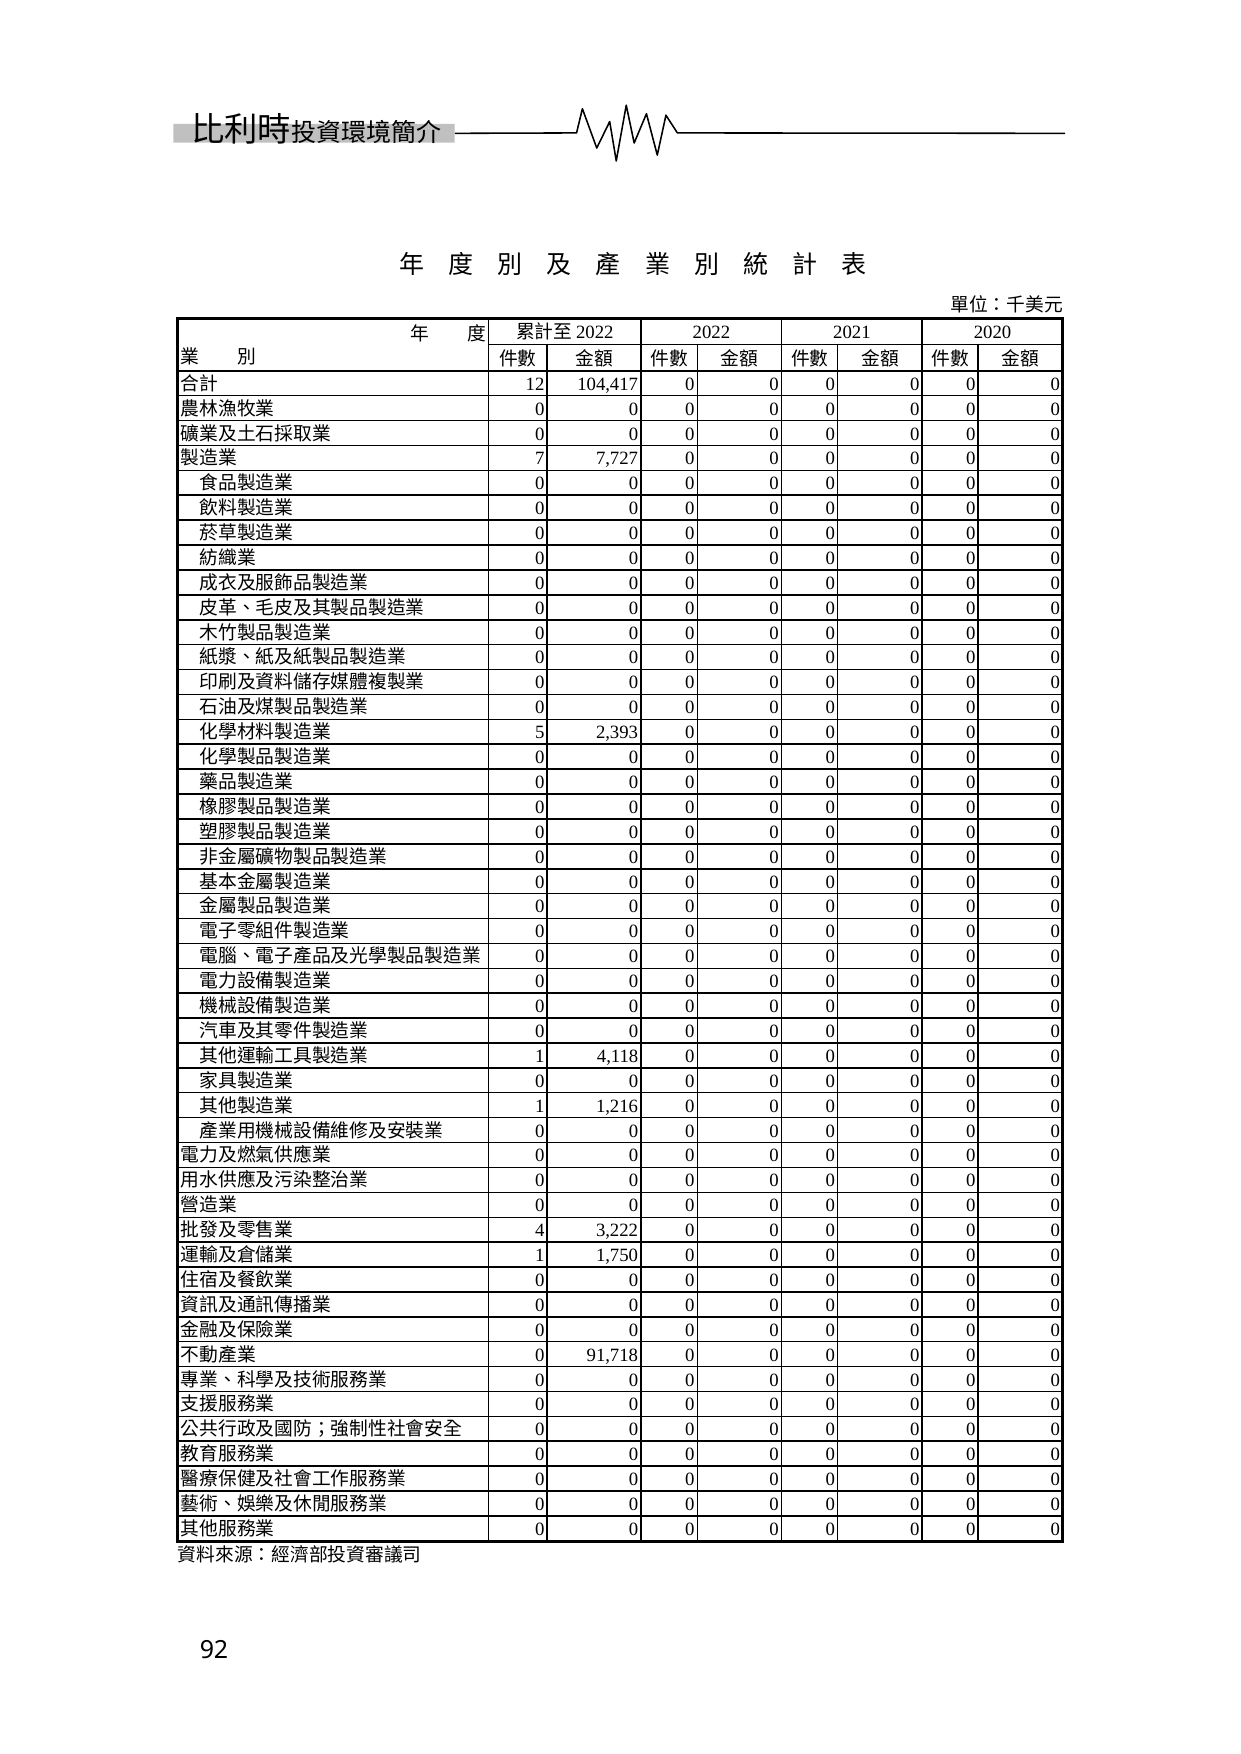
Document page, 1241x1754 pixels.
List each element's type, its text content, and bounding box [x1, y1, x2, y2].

table_cell 0 [979, 1118, 1061, 1142]
table_cell 0 [698, 969, 781, 992]
table_cell 0 [782, 446, 837, 469]
table_cell 2,393 [548, 720, 640, 743]
table_cell 0 [698, 1243, 781, 1266]
table_header 2021 [782, 320, 921, 343]
table_cell 0 [782, 1417, 837, 1440]
table_cell 0 [838, 1417, 921, 1440]
table_cell 0 [548, 546, 640, 569]
table_cell 0 [782, 770, 837, 793]
table_cell 0 [782, 621, 837, 644]
table_header 累計至2022 [489, 320, 640, 343]
table_cell 0 [548, 1069, 640, 1092]
table_cell 0 [489, 596, 546, 619]
table_cell 0 [548, 670, 640, 693]
table_cell 0 [838, 546, 921, 569]
table_cell 0 [642, 1467, 697, 1490]
table_cell 0 [782, 1467, 837, 1490]
table_cell 0 [979, 969, 1061, 992]
table_cell 0 [489, 894, 546, 918]
table_cell 0 [782, 1268, 837, 1291]
table_cell 0 [489, 1118, 546, 1142]
table_cell 0 [838, 1442, 921, 1465]
table_cell 合計 [179, 372, 488, 395]
table_cell 0 [838, 1367, 921, 1391]
table_cell 0 [979, 446, 1061, 469]
table_cell 0 [838, 919, 921, 942]
table_cell 0 [838, 1318, 921, 1341]
table_cell 塑膠製品製造業 [179, 820, 488, 843]
table_cell 0 [698, 1044, 781, 1067]
table_cell 0 [642, 695, 697, 718]
table_cell 0 [698, 1517, 781, 1540]
table_cell 0 [642, 1392, 697, 1416]
table_cell 0 [838, 1168, 921, 1191]
table_cell 0 [698, 1193, 781, 1216]
table_cell 0 [923, 1417, 977, 1440]
table_cell 0 [489, 1193, 546, 1216]
table_cell 金融及保險業 [179, 1318, 488, 1341]
table_cell 菸草製造業 [179, 521, 488, 544]
table_cell 0 [979, 596, 1061, 619]
table_cell 0 [489, 820, 546, 843]
table_cell 0 [782, 894, 837, 918]
table_cell 0 [923, 372, 977, 395]
table_cell 0 [979, 1218, 1061, 1241]
table_cell 0 [979, 621, 1061, 644]
table_cell 0 [979, 546, 1061, 569]
table_cell 電力設備製造業 [179, 969, 488, 992]
table_cell 0 [782, 421, 837, 444]
table_cell 0 [923, 621, 977, 644]
table_cell 0 [642, 372, 697, 395]
table_cell 0 [698, 1143, 781, 1167]
table_cell 製造業 [179, 446, 488, 469]
table_cell 0 [838, 969, 921, 992]
table_cell 0 [698, 1093, 781, 1117]
table_cell 0 [782, 521, 837, 544]
table_cell 0 [979, 396, 1061, 420]
table_cell 0 [489, 421, 546, 444]
table_cell 0 [698, 1367, 781, 1391]
table_cell 1,216 [548, 1093, 640, 1117]
table_cell 0 [698, 1069, 781, 1092]
table_cell 皮革、毛皮及其製品製造業 [179, 596, 488, 619]
table_cell 0 [782, 1293, 837, 1316]
table_cell 0 [698, 471, 781, 494]
table_cell 0 [489, 770, 546, 793]
table_cell 0 [548, 994, 640, 1017]
table_cell 0 [698, 1442, 781, 1465]
table_cell 0 [489, 695, 546, 718]
table_cell 0 [642, 994, 697, 1017]
table_cell 0 [642, 1417, 697, 1440]
table_cell 0 [838, 1069, 921, 1092]
table_cell 1 [489, 1093, 546, 1117]
table_cell 0 [782, 372, 837, 395]
table_cell 0 [838, 1467, 921, 1490]
table_cell 0 [642, 770, 697, 793]
table_header 年 度 業 別 [179, 320, 488, 370]
table_cell 0 [782, 1143, 837, 1167]
table_cell 0 [489, 1367, 546, 1391]
table_cell 0 [979, 720, 1061, 743]
table_cell 0 [489, 745, 546, 768]
table_cell 0 [782, 820, 837, 843]
table_cell 0 [979, 1168, 1061, 1191]
table_cell 0 [923, 496, 977, 519]
table_cell 基本金屬製造業 [179, 870, 488, 893]
table_cell 0 [642, 546, 697, 569]
table_cell 0 [782, 1442, 837, 1465]
table_cell 藥品製造業 [179, 770, 488, 793]
table_cell 0 [489, 1019, 546, 1042]
table_cell 支援服務業 [179, 1392, 488, 1416]
table_cell 橡膠製品製造業 [179, 795, 488, 818]
table_cell 0 [838, 521, 921, 544]
table_cell 非金屬礦物製品製造業 [179, 845, 488, 868]
table_cell 0 [642, 745, 697, 768]
table_cell 0 [698, 770, 781, 793]
table_cell 0 [548, 770, 640, 793]
table_cell 0 [489, 621, 546, 644]
table_cell 0 [782, 1044, 837, 1067]
table_cell 0 [489, 1417, 546, 1440]
table_cell 0 [698, 621, 781, 644]
table_cell 0 [782, 1243, 837, 1266]
table_cell 0 [782, 919, 837, 942]
table_cell 0 [923, 720, 977, 743]
table_cell 0 [923, 1492, 977, 1515]
table_cell 0 [923, 1517, 977, 1540]
table_cell 0 [923, 1069, 977, 1092]
table_cell 0 [782, 596, 837, 619]
table_cell 0 [838, 720, 921, 743]
table_cell 4 [489, 1218, 546, 1241]
table_cell 0 [548, 745, 640, 768]
table_cell 0 [979, 1442, 1061, 1465]
table_cell 0 [642, 1118, 697, 1142]
table_cell 0 [698, 1417, 781, 1440]
table_cell 0 [642, 919, 697, 942]
table_cell 0 [489, 1143, 546, 1167]
table_cell 0 [923, 1168, 977, 1191]
table_cell 0 [782, 1069, 837, 1092]
table_cell 0 [698, 1293, 781, 1316]
table_cell 0 [489, 1392, 546, 1416]
table_cell 104,417 [548, 372, 640, 395]
table_cell 0 [548, 919, 640, 942]
table_cell 0 [548, 1492, 640, 1515]
table_cell 0 [548, 645, 640, 669]
table_cell 件數 [489, 345, 546, 370]
table_cell 0 [489, 571, 546, 594]
table_cell 0 [782, 645, 837, 669]
table_cell 0 [642, 720, 697, 743]
table_cell 0 [979, 645, 1061, 669]
table_cell 0 [698, 1467, 781, 1490]
table_cell 0 [838, 1218, 921, 1241]
table_cell 0 [489, 1069, 546, 1092]
table_cell 0 [979, 1019, 1061, 1042]
table_cell 金額 [698, 345, 781, 370]
table_cell 0 [782, 795, 837, 818]
table_cell 0 [642, 1318, 697, 1341]
table_cell 0 [838, 596, 921, 619]
table_cell 0 [923, 1442, 977, 1465]
table_cell 0 [642, 396, 697, 420]
table_cell 藝術、娛樂及休閒服務業 [179, 1492, 488, 1515]
table_cell 0 [923, 1318, 977, 1341]
table_cell 0 [548, 795, 640, 818]
table_cell 0 [698, 421, 781, 444]
table_cell 0 [782, 471, 837, 494]
table_cell 0 [782, 745, 837, 768]
table_cell 0 [698, 720, 781, 743]
table_cell 0 [782, 496, 837, 519]
table_cell 0 [489, 1517, 546, 1540]
table_cell 0 [923, 471, 977, 494]
table_cell 0 [698, 596, 781, 619]
table_cell 0 [698, 845, 781, 868]
table_cell 0 [698, 1268, 781, 1291]
table_cell 化學製品製造業 [179, 745, 488, 768]
table_cell 0 [923, 845, 977, 868]
table_cell 0 [979, 1069, 1061, 1092]
table_cell 0 [548, 596, 640, 619]
table_cell 0 [548, 870, 640, 893]
table_cell 0 [642, 446, 697, 469]
table_cell 0 [489, 870, 546, 893]
table_cell 0 [642, 596, 697, 619]
table_cell 0 [642, 894, 697, 918]
table_cell 0 [489, 670, 546, 693]
table_cell 0 [548, 1367, 640, 1391]
table_cell 紡織業 [179, 546, 488, 569]
table_cell 0 [642, 1492, 697, 1515]
table_cell 其他服務業 [179, 1517, 488, 1540]
table_cell 家具製造業 [179, 1069, 488, 1092]
table_cell 電子零組件製造業 [179, 919, 488, 942]
table_cell 0 [548, 1118, 640, 1142]
table_cell 0 [838, 396, 921, 420]
table_cell 1 [489, 1044, 546, 1067]
table_cell 0 [838, 372, 921, 395]
table_cell 0 [923, 1193, 977, 1216]
table_cell 0 [923, 521, 977, 544]
table_cell 0 [782, 1093, 837, 1117]
table_cell 0 [923, 645, 977, 669]
table_cell 0 [838, 670, 921, 693]
table_cell 0 [838, 446, 921, 469]
table_cell 電腦、電子產品及光學製品製造業 [179, 944, 488, 967]
table_cell 金額 [979, 345, 1061, 370]
table_cell 0 [979, 1268, 1061, 1291]
table_cell 產業用機械設備維修及安裝業 [179, 1118, 488, 1142]
table_cell 0 [838, 770, 921, 793]
table_cell 0 [838, 894, 921, 918]
table_cell 0 [548, 1318, 640, 1341]
table_cell 0 [642, 845, 697, 868]
table_cell 0 [642, 1044, 697, 1067]
table_cell 0 [548, 496, 640, 519]
table_cell 0 [548, 1193, 640, 1216]
table_cell 0 [489, 795, 546, 818]
table_cell 0 [489, 919, 546, 942]
table_cell 0 [782, 1517, 837, 1540]
table_cell 0 [698, 670, 781, 693]
table_cell 化學材料製造業 [179, 720, 488, 743]
table_cell 0 [838, 845, 921, 868]
table_cell 0 [782, 670, 837, 693]
table_cell 件數 [782, 345, 837, 370]
table_cell 0 [979, 745, 1061, 768]
table_cell 0 [548, 944, 640, 967]
table_cell 紙漿、紙及紙製品製造業 [179, 645, 488, 669]
table_cell 0 [979, 1318, 1061, 1341]
table_cell 0 [698, 1118, 781, 1142]
table_cell 0 [698, 820, 781, 843]
table_cell 0 [838, 1268, 921, 1291]
table_cell 0 [642, 1517, 697, 1540]
table_cell 農林漁牧業 [179, 396, 488, 420]
table_cell 0 [642, 969, 697, 992]
table_cell 0 [642, 795, 697, 818]
table_cell 住宿及餐飲業 [179, 1268, 488, 1291]
table_cell 0 [838, 1193, 921, 1216]
table_cell 0 [782, 546, 837, 569]
table_cell 0 [548, 521, 640, 544]
table_cell 件數 [923, 345, 977, 370]
table_cell 0 [782, 1342, 837, 1366]
table_cell 印刷及資料儲存媒體複製業 [179, 670, 488, 693]
table_cell 0 [548, 1442, 640, 1465]
table_cell 0 [838, 1019, 921, 1042]
table_cell 0 [642, 1069, 697, 1092]
table_cell 0 [642, 870, 697, 893]
table_cell 0 [642, 645, 697, 669]
table_cell 0 [979, 1467, 1061, 1490]
table_cell 0 [489, 1442, 546, 1465]
table_cell 0 [979, 994, 1061, 1017]
table_cell 0 [548, 1143, 640, 1167]
table_cell 0 [979, 1367, 1061, 1391]
table_cell 0 [979, 421, 1061, 444]
table_cell 0 [782, 1168, 837, 1191]
table_cell 0 [782, 695, 837, 718]
table_cell 0 [923, 820, 977, 843]
table_cell 0 [698, 372, 781, 395]
table_cell 汽車及其零件製造業 [179, 1019, 488, 1042]
table_cell 1 [489, 1243, 546, 1266]
table_cell 0 [838, 1492, 921, 1515]
table_cell 0 [698, 1392, 781, 1416]
table_cell 7 [489, 446, 546, 469]
table_cell 0 [698, 944, 781, 967]
table_cell 0 [979, 919, 1061, 942]
table_cell 0 [548, 1417, 640, 1440]
table_cell 0 [979, 471, 1061, 494]
text 資料來源：經濟部投資審議司 [178, 1543, 1063, 1566]
table_cell 0 [548, 471, 640, 494]
table_cell 0 [838, 571, 921, 594]
table_cell 0 [979, 894, 1061, 918]
table_cell 0 [548, 1019, 640, 1042]
table_cell 不動產業 [179, 1342, 488, 1366]
table_cell 0 [642, 571, 697, 594]
table_cell 0 [979, 571, 1061, 594]
table_cell 飲料製造業 [179, 496, 488, 519]
table_cell 0 [548, 421, 640, 444]
table_cell 0 [642, 1268, 697, 1291]
table_cell 0 [548, 894, 640, 918]
table_cell 0 [698, 1218, 781, 1241]
table_cell 0 [782, 1193, 837, 1216]
table_cell 0 [782, 571, 837, 594]
table_cell 0 [923, 994, 977, 1017]
table_cell 機械設備製造業 [179, 994, 488, 1017]
table_cell 0 [923, 446, 977, 469]
table_cell 0 [923, 1268, 977, 1291]
table_cell 0 [548, 571, 640, 594]
table_cell 0 [782, 1019, 837, 1042]
table_cell 0 [923, 695, 977, 718]
table_cell 公共行政及國防；強制性社會安全 [179, 1417, 488, 1440]
table_cell 0 [979, 1392, 1061, 1416]
table_cell 其他運輸工具製造業 [179, 1044, 488, 1067]
table_header 2022 [642, 320, 781, 343]
table_cell 0 [489, 1293, 546, 1316]
table_cell 0 [838, 795, 921, 818]
table_cell 0 [838, 745, 921, 768]
table_cell 0 [923, 1367, 977, 1391]
table_cell 0 [548, 969, 640, 992]
table_cell 0 [838, 645, 921, 669]
table_cell 其他製造業 [179, 1093, 488, 1117]
table_cell 0 [548, 845, 640, 868]
table_cell 0 [923, 546, 977, 569]
table_cell 0 [548, 1392, 640, 1416]
table_cell 0 [838, 1392, 921, 1416]
table_cell 0 [698, 1019, 781, 1042]
table_cell 91,718 [548, 1342, 640, 1366]
table_cell 0 [782, 1367, 837, 1391]
table_cell 0 [642, 471, 697, 494]
table_cell 0 [979, 1517, 1061, 1540]
table_cell 電力及燃氣供應業 [179, 1143, 488, 1167]
table_cell 0 [548, 1268, 640, 1291]
table_cell 0 [698, 546, 781, 569]
table_cell 0 [923, 421, 977, 444]
table_cell 0 [642, 1193, 697, 1216]
table_cell 教育服務業 [179, 1442, 488, 1465]
table_cell 0 [979, 870, 1061, 893]
table_cell 用水供應及污染整治業 [179, 1168, 488, 1191]
table_cell 0 [979, 1492, 1061, 1515]
table_cell 0 [923, 745, 977, 768]
table_cell 件數 [642, 345, 697, 370]
table_cell 0 [489, 645, 546, 669]
table_cell 0 [642, 1243, 697, 1266]
table_cell 0 [642, 1093, 697, 1117]
table_cell 0 [923, 1218, 977, 1241]
table_cell 0 [489, 969, 546, 992]
table_cell 礦業及土石採取業 [179, 421, 488, 444]
table_cell 0 [979, 770, 1061, 793]
table_cell 7,727 [548, 446, 640, 469]
table_cell 0 [642, 1342, 697, 1366]
table_cell 0 [642, 1168, 697, 1191]
table_cell 木竹製品製造業 [179, 621, 488, 644]
table_cell 0 [548, 820, 640, 843]
table_cell 0 [923, 1093, 977, 1117]
table_cell 0 [782, 1218, 837, 1241]
table_cell 0 [979, 372, 1061, 395]
table_cell 0 [698, 1168, 781, 1191]
table_cell 0 [698, 1492, 781, 1515]
table_cell 0 [923, 1467, 977, 1490]
table_cell 0 [838, 994, 921, 1017]
table_cell 0 [782, 845, 837, 868]
table_cell 0 [979, 670, 1061, 693]
table_cell 1,750 [548, 1243, 640, 1266]
table_cell 0 [838, 1118, 921, 1142]
table_cell 0 [923, 396, 977, 420]
table_cell 0 [838, 421, 921, 444]
table_cell 0 [548, 695, 640, 718]
table_cell 0 [698, 695, 781, 718]
table_cell 0 [838, 1143, 921, 1167]
table_header 2020 [923, 320, 1061, 343]
table_cell 0 [838, 695, 921, 718]
table_cell 4,118 [548, 1044, 640, 1067]
table_cell 0 [489, 396, 546, 420]
table_cell 0 [548, 396, 640, 420]
table_cell 0 [838, 944, 921, 967]
table_cell 0 [489, 845, 546, 868]
text 年度別及產業別統計表 [219, 236, 1063, 290]
table_cell 0 [642, 496, 697, 519]
table_cell 金額 [548, 345, 640, 370]
table_cell 0 [923, 894, 977, 918]
table_cell 0 [698, 496, 781, 519]
table_cell 0 [642, 1293, 697, 1316]
table_cell 0 [838, 1044, 921, 1067]
table_cell 0 [979, 695, 1061, 718]
table_cell 0 [642, 1218, 697, 1241]
table_cell 0 [698, 745, 781, 768]
table_cell 0 [698, 571, 781, 594]
table_cell 0 [642, 944, 697, 967]
table_cell 0 [642, 1019, 697, 1042]
table_cell 0 [698, 894, 781, 918]
table_cell 0 [979, 1243, 1061, 1266]
table_cell 食品製造業 [179, 471, 488, 494]
table_cell 0 [548, 1517, 640, 1540]
table_cell 0 [698, 446, 781, 469]
table_cell 0 [979, 795, 1061, 818]
table_cell 0 [489, 471, 546, 494]
table_cell 0 [979, 1143, 1061, 1167]
table_cell 0 [923, 1342, 977, 1366]
table_cell 0 [838, 1517, 921, 1540]
table_cell 0 [838, 1342, 921, 1366]
table_cell 0 [642, 1442, 697, 1465]
table_cell 0 [923, 1118, 977, 1142]
table_cell 0 [642, 1367, 697, 1391]
table_cell 12 [489, 372, 546, 395]
table_cell 0 [979, 1342, 1061, 1366]
table_cell 0 [698, 1318, 781, 1341]
table_cell 0 [698, 1342, 781, 1366]
table_cell 0 [979, 845, 1061, 868]
table_cell 0 [923, 770, 977, 793]
table_cell 0 [979, 944, 1061, 967]
table_cell 0 [548, 1293, 640, 1316]
table_cell 0 [782, 1318, 837, 1341]
table_cell 0 [923, 571, 977, 594]
table_cell 0 [838, 1243, 921, 1266]
table_cell 0 [698, 521, 781, 544]
table_cell 0 [838, 1093, 921, 1117]
table_cell 0 [838, 621, 921, 644]
table_cell 0 [979, 496, 1061, 519]
table_cell 0 [979, 1044, 1061, 1067]
table_cell 0 [489, 1342, 546, 1366]
table_cell 0 [698, 870, 781, 893]
table_cell 0 [548, 1467, 640, 1490]
table_cell 金屬製品製造業 [179, 894, 488, 918]
table_cell 0 [489, 1318, 546, 1341]
table_cell 0 [923, 1143, 977, 1167]
table_cell 0 [642, 820, 697, 843]
table_cell 0 [489, 1168, 546, 1191]
table_cell 0 [838, 820, 921, 843]
table_cell 0 [548, 621, 640, 644]
table_cell 0 [923, 1019, 977, 1042]
table_cell 醫療保健及社會工作服務業 [179, 1467, 488, 1490]
table_cell 0 [782, 994, 837, 1017]
table_cell 0 [979, 1293, 1061, 1316]
table_cell 專業、科學及技術服務業 [179, 1367, 488, 1391]
table_cell 0 [698, 645, 781, 669]
table_cell 0 [923, 596, 977, 619]
table_cell 批發及零售業 [179, 1218, 488, 1241]
table_cell 0 [838, 1293, 921, 1316]
table_cell 0 [489, 521, 546, 544]
table_cell 0 [838, 870, 921, 893]
table_cell 0 [782, 396, 837, 420]
table_cell 0 [923, 969, 977, 992]
table_cell 金額 [838, 345, 921, 370]
table_cell 0 [923, 795, 977, 818]
text 單位：千美元 [178, 290, 1063, 317]
table_cell 0 [642, 521, 697, 544]
table_cell 石油及煤製品製造業 [179, 695, 488, 718]
table_cell 0 [489, 1268, 546, 1291]
table_cell 資訊及通訊傳播業 [179, 1293, 488, 1316]
table_cell 0 [838, 471, 921, 494]
table_cell 0 [489, 496, 546, 519]
table_cell 0 [782, 870, 837, 893]
table_cell 0 [923, 1293, 977, 1316]
table_cell 0 [782, 1392, 837, 1416]
table_cell 營造業 [179, 1193, 488, 1216]
table_cell 0 [979, 1093, 1061, 1117]
table_cell 0 [838, 496, 921, 519]
table_cell 0 [489, 994, 546, 1017]
table_cell 0 [782, 969, 837, 992]
table_cell 0 [548, 1168, 640, 1191]
table_cell 0 [782, 1492, 837, 1515]
table_cell 5 [489, 720, 546, 743]
table_cell 0 [923, 870, 977, 893]
table_cell 0 [979, 1193, 1061, 1216]
table_cell 0 [979, 1417, 1061, 1440]
table_cell 0 [923, 1243, 977, 1266]
table_cell 運輸及倉儲業 [179, 1243, 488, 1266]
table_cell 0 [642, 421, 697, 444]
table_cell 0 [698, 919, 781, 942]
table_cell 0 [923, 1392, 977, 1416]
table_cell 0 [642, 1143, 697, 1167]
table_cell 0 [923, 944, 977, 967]
table_cell 0 [489, 1467, 546, 1490]
table_cell 0 [979, 820, 1061, 843]
table_cell 0 [642, 621, 697, 644]
table_cell 0 [489, 546, 546, 569]
table_cell 0 [698, 795, 781, 818]
table_cell 0 [923, 670, 977, 693]
table_cell 0 [782, 720, 837, 743]
table_cell 0 [698, 396, 781, 420]
table_cell 0 [782, 1118, 837, 1142]
table_cell 0 [489, 1492, 546, 1515]
table_cell 0 [642, 670, 697, 693]
table_cell 0 [782, 944, 837, 967]
table_cell 3,222 [548, 1218, 640, 1241]
table_cell 0 [923, 1044, 977, 1067]
table_cell 0 [489, 944, 546, 967]
table_cell 成衣及服飾品製造業 [179, 571, 488, 594]
table_cell 0 [979, 521, 1061, 544]
table_cell 0 [923, 919, 977, 942]
table_cell 0 [698, 994, 781, 1017]
